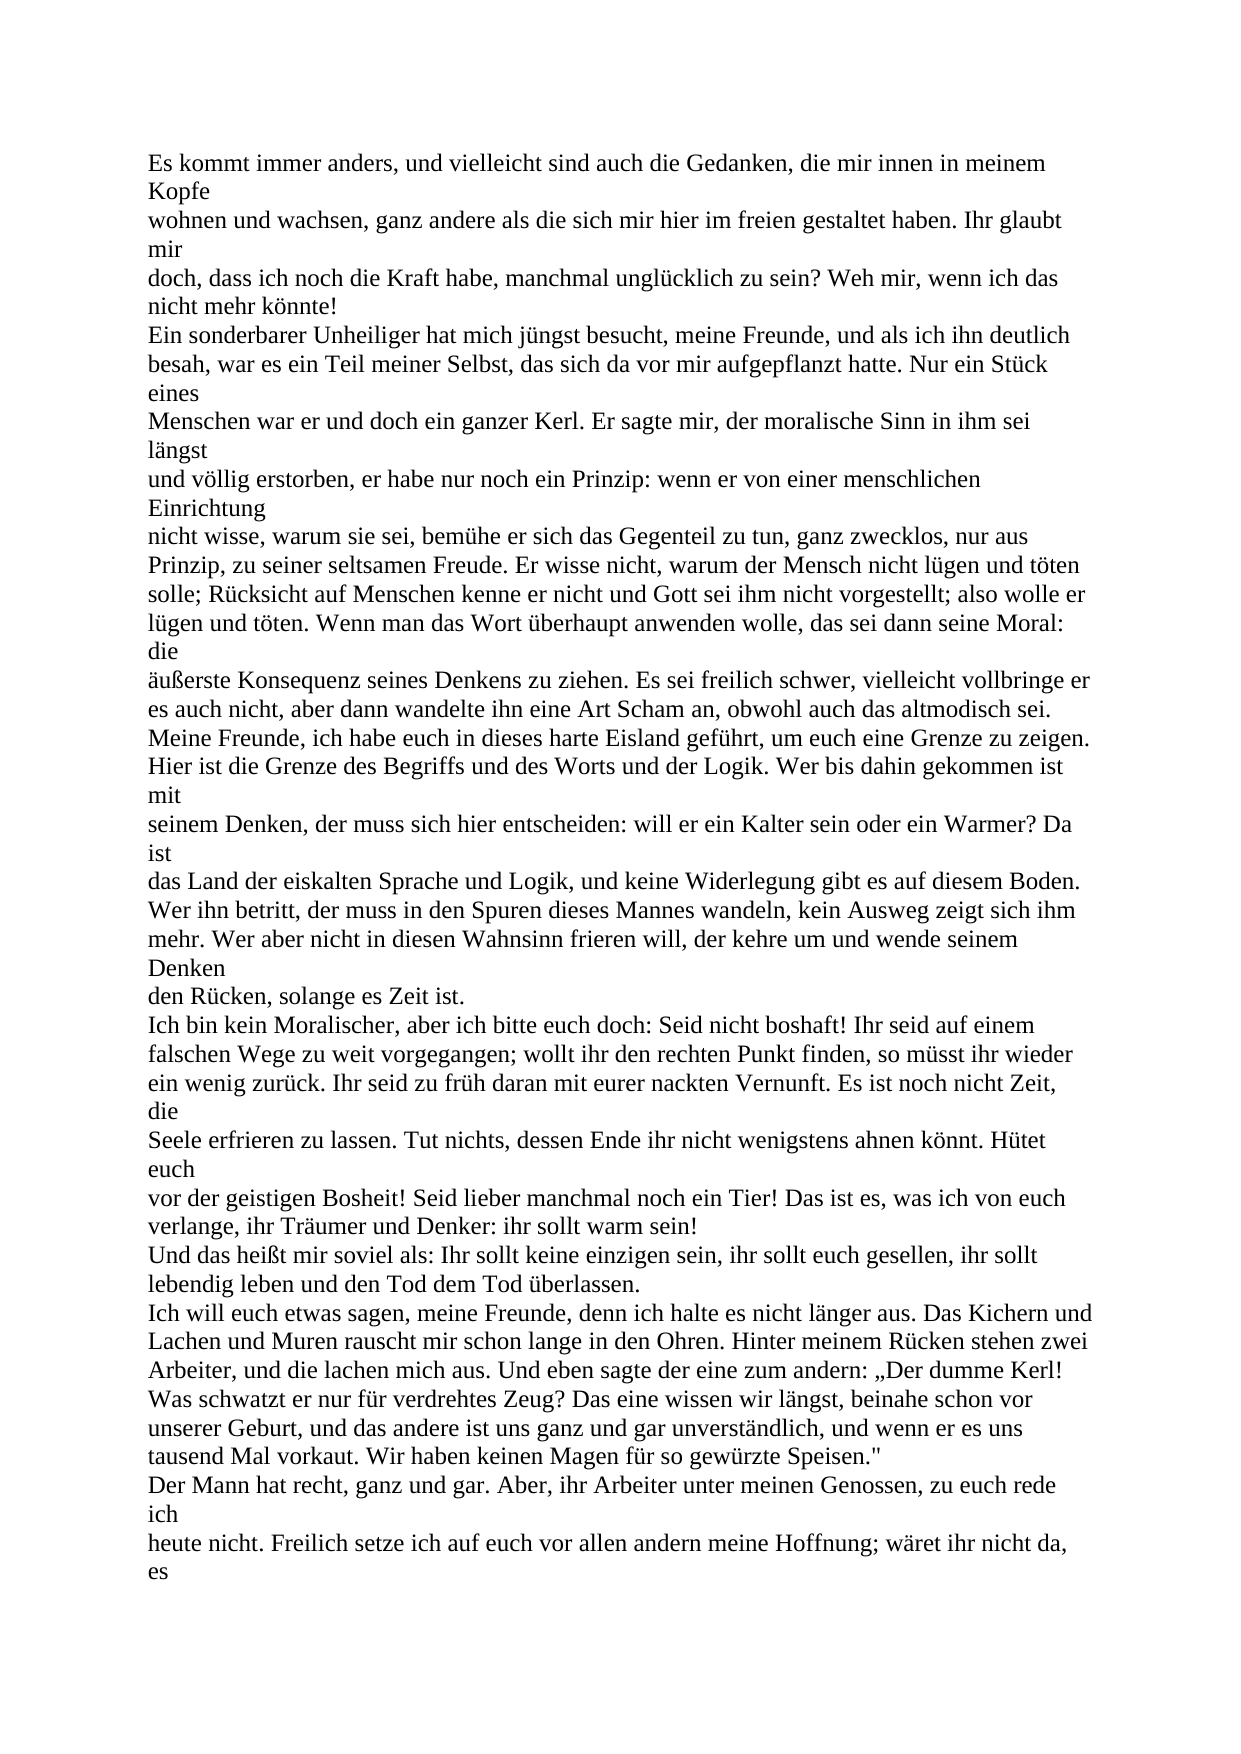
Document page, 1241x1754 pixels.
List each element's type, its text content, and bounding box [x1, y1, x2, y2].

text und völlig erstorben, er habe nur noch ein Prinzip: wenn er von einer menschlichen Einrichtung [148, 464, 1093, 521]
text Wer ihn betritt, der muss in den Spuren dieses Mannes wandeln, kein Ausweg zeigt sich ihm [148, 895, 1093, 924]
text unserer Geburt, und das andere ist uns ganz und gar unverständlich, und wenn er es uns [148, 1413, 1093, 1441]
text besah, war es ein Teil meiner Selbst, das sich da vor mir aufgepflanzt hatte. Nur ein Stück eines [148, 349, 1093, 406]
text Ich bin kein Moralischer, aber ich bitte euch doch: Seid nicht boshaft! Ihr seid auf einem [148, 1010, 1093, 1039]
text Es kommt immer anders, und vielleicht sind auch die Gedanken, die mir innen in meinem Kopfe [148, 148, 1093, 205]
text Hier ist die Grenze des Begriffs und des Worts und der Logik. Wer bis dahin gekommen ist mit [148, 751, 1093, 809]
text solle; Rücksicht auf Menschen kenne er nicht und Gott sei ihm nicht vorgestellt; also wolle er [148, 579, 1093, 608]
text wohnen und wachsen, ganz andere als die sich mir hier im freien gestaltet haben. Ihr glaubt mir [148, 205, 1093, 263]
text mehr. Wer aber nicht in diesen Wahnsinn frieren will, der kehre um und wende seinem Denken [148, 924, 1093, 981]
text lügen und töten. Wenn man das Wort überhaupt anwenden wolle, das sei dann seine Moral: die [148, 608, 1093, 665]
text verlange, ihr Träumer und Denker: ihr sollt warm sein! [148, 1211, 1093, 1240]
text seinem Denken, der muss sich hier entscheiden: will er ein Kalter sein oder ein Warmer? Da ist [148, 809, 1093, 866]
text Lachen und Muren rauscht mir schon lange in den Ohren. Hinter meinem Rücken stehen zwei [148, 1326, 1093, 1355]
text es auch nicht, aber dann wandelte ihn eine Art Scham an, obwohl auch das altmodisch sei. [148, 694, 1093, 723]
text den Rücken, solange es Zeit ist. [148, 981, 1093, 1010]
text Was schwatzt er nur für verdrehtes Zeug? Das eine wissen wir längst, beinahe schon vor [148, 1384, 1093, 1413]
text Prinzip, zu seiner seltsamen Freude. Er wisse nicht, warum der Mensch nicht lügen und töten [148, 550, 1093, 579]
text doch, dass ich noch die Kraft habe, manchmal unglücklich zu sein? Weh mir, wenn ich das [148, 263, 1093, 291]
text Menschen war er und doch ein ganzer Kerl. Er sagte mir, der moralische Sinn in ihm sei längst [148, 406, 1093, 464]
text äußerste Konsequenz seines Denkens zu ziehen. Es sei freilich schwer, vielleicht vollbringe er [148, 665, 1093, 694]
text Ein sonderbarer Unheiliger hat mich jüngst besucht, meine Freunde, und als ich ihn deutlich [148, 320, 1093, 349]
text Und das heißt mir soviel als: Ihr sollt keine einzigen sein, ihr sollt euch gesellen, ihr sollt [148, 1240, 1093, 1269]
text Seele erfrieren zu lassen. Tut nichts, dessen Ende ihr nicht wenigstens ahnen könnt. Hütet euch [148, 1125, 1093, 1183]
text Arbeiter, und die lachen mich aus. Und eben sagte der eine zum andern: „Der dumme Kerl! [148, 1355, 1093, 1384]
text lebendig leben und den Tod dem Tod überlassen. [148, 1269, 1093, 1298]
text ein wenig zurück. Ihr seid zu früh daran mit eurer nackten Vernunft. Es ist noch nicht Zeit, die [148, 1068, 1093, 1125]
text falschen Wege zu weit vorgegangen; wollt ihr den rechten Punkt finden, so müsst ihr wieder [148, 1039, 1093, 1068]
text tausend Mal vorkaut. Wir haben keinen Magen für so gewürzte Speisen." [148, 1441, 1093, 1470]
text vor der geistigen Bosheit! Seid lieber manchmal noch ein Tier! Das ist es, was ich von euch [148, 1183, 1093, 1211]
text heute nicht. Freilich setze ich auf euch vor allen andern meine Hoffnung; wäret ihr nicht da, es [148, 1528, 1093, 1585]
text Ich will euch etwas sagen, meine Freunde, denn ich halte es nicht länger aus. Das Kichern und [148, 1298, 1093, 1326]
text nicht mehr könnte! [148, 291, 1093, 320]
text das Land der eiskalten Sprache und Logik, und keine Widerlegung gibt es auf diesem Boden. [148, 866, 1093, 895]
text Meine Freunde, ich habe euch in dieses harte Eisland geführt, um euch eine Grenze zu zeigen. [148, 723, 1093, 751]
text Der Mann hat recht, ganz und gar. Aber, ihr Arbeiter unter meinen Genossen, zu euch rede ich [148, 1470, 1093, 1528]
text nicht wisse, warum sie sei, bemühe er sich das Gegenteil zu tun, ganz zwecklos, nur aus [148, 521, 1093, 550]
